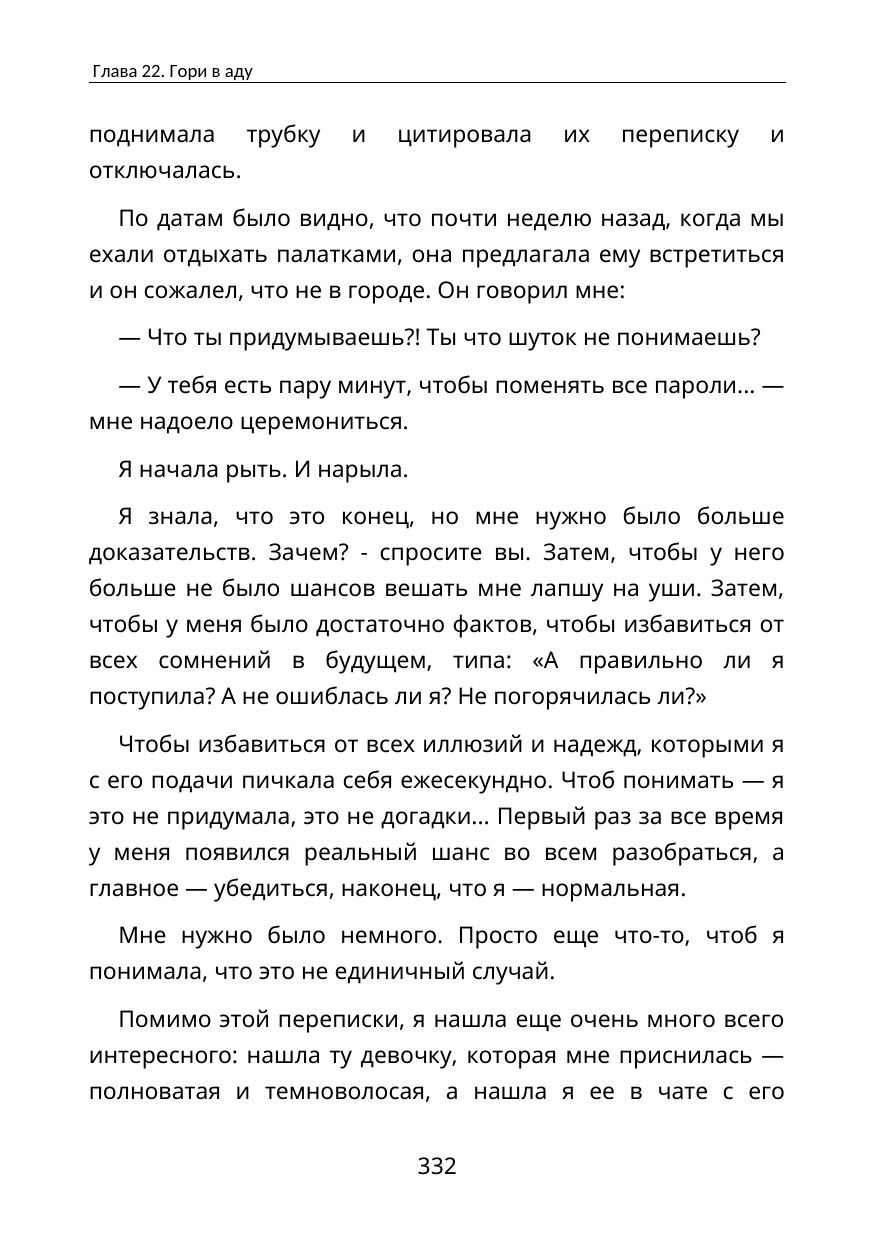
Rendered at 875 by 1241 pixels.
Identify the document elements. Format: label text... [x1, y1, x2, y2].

text — У тебя есть пару минут, чтобы поменять все пароли... — мне надоело церемониться. [88, 369, 786, 436]
text поднимала трубку и цитировала их переписку и отключалась. [88, 118, 786, 185]
text Я знала, что это конец, но мне нужно было больше доказательств. Зачем? - спросите вы. Затем, чтобы у него больше не было шансов вешать мне лапшу на уши. Затем, чтобы у меня было достаточно фактов, чтобы избавиться от всех сомнений в будущем, типа: «А правильно ли я поступила? А не ошиблась ли я? Не погорячилась ли?» [88, 500, 786, 711]
text Я начала рыть. И нарыла. [88, 453, 786, 484]
text Чтобы избавиться от всех иллюзий и надежд, которыми я с его подачи пичкала себя ежесекундно. Чтоб понимать — я это не придумала, это не догадки... Первый раз за все время у меня появился реальный шанс во всем разобраться, а главное — убедиться, наконец, что я — нормальная. [88, 728, 786, 903]
text По датам было видно, что почти неделю назад, когда мы ехали отдыхать палатками, она предлагала ему встретиться и он сожалел, что не в городе. Он говорил мне: [88, 202, 786, 305]
text — Что ты придумываешь?! Ты что шуток не понимаешь? [88, 321, 786, 352]
text Помимо этой переписки, я нашла еще очень много всего интересного: нашла ту девочку, которая мне приснилась — полноватая и темноволосая, а нашла я ее в чате с его [88, 1003, 786, 1106]
text Мне нужно было немного. Просто еще что-то, чтоб я понимала, что это не единичный случай. [88, 919, 786, 986]
